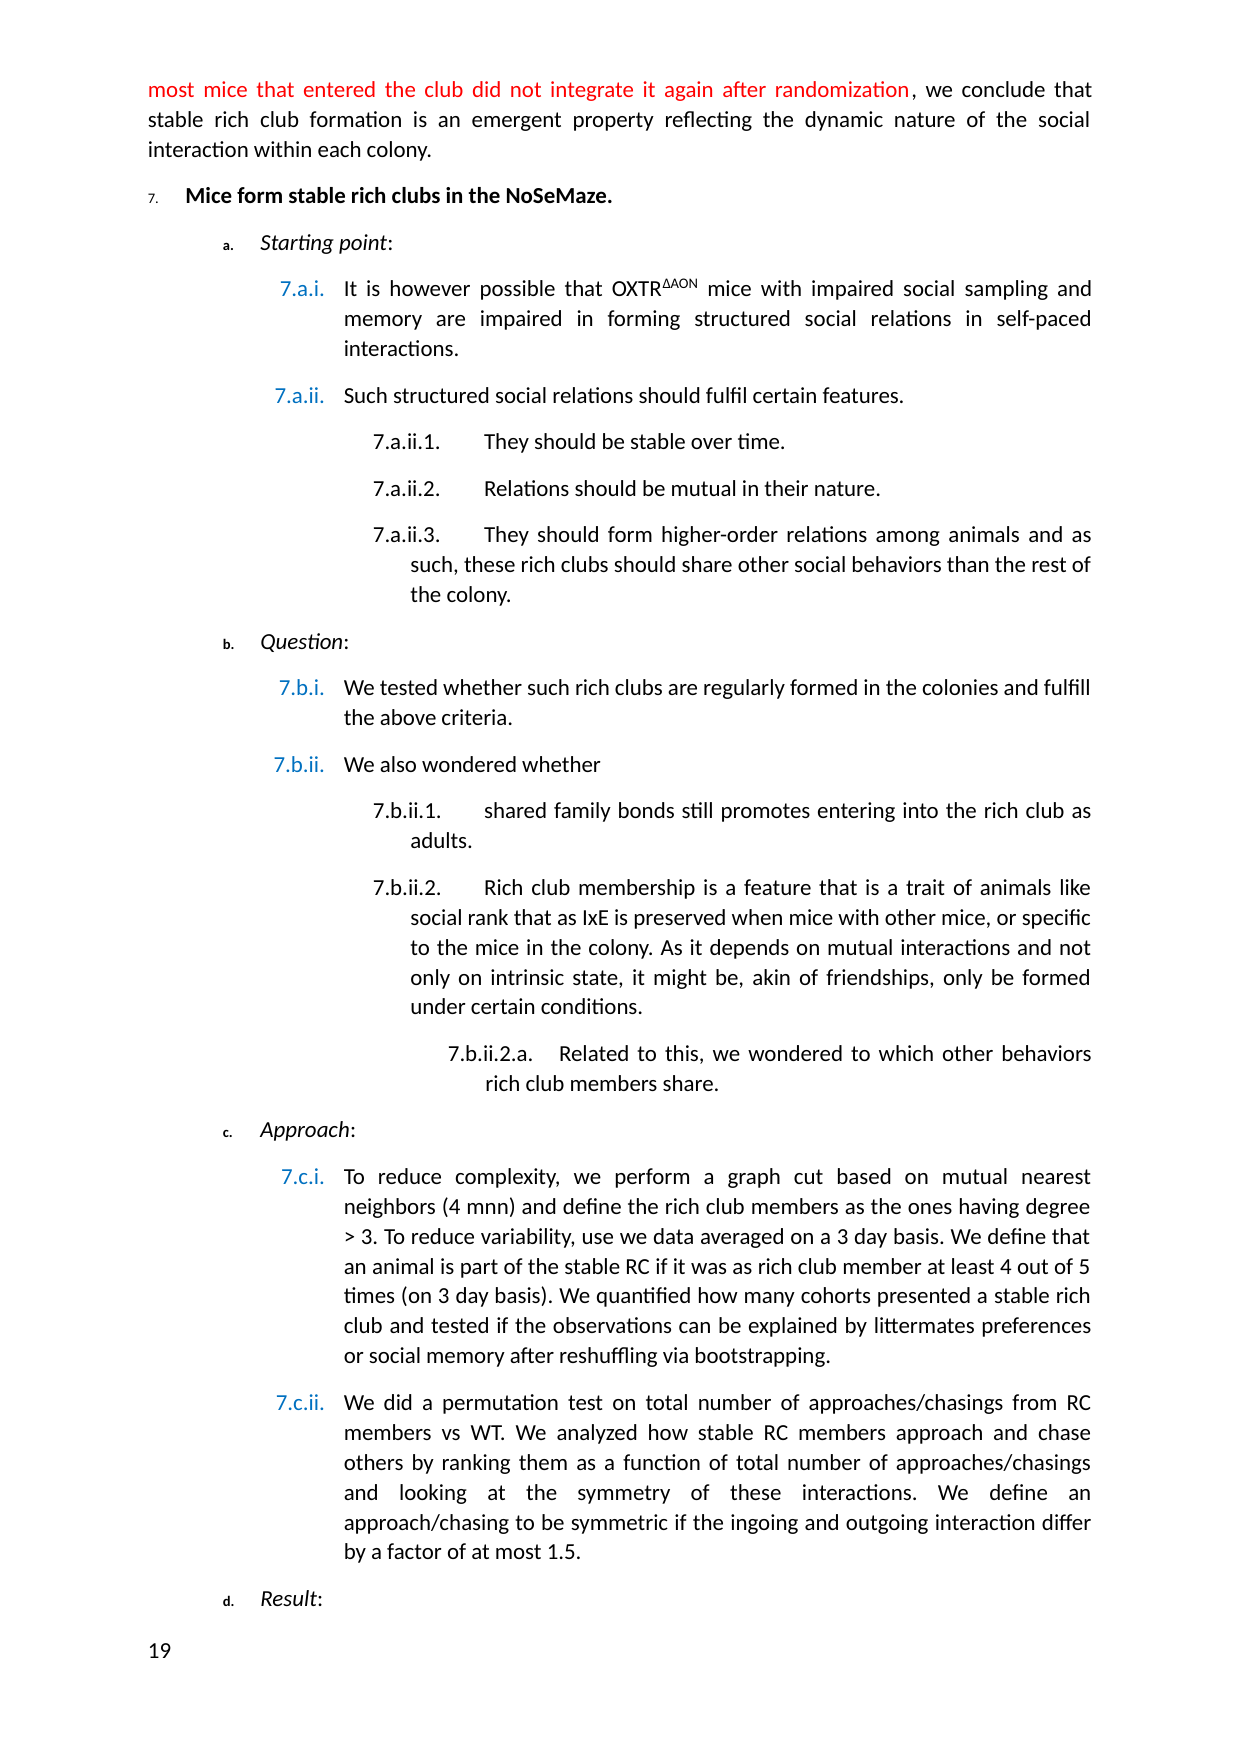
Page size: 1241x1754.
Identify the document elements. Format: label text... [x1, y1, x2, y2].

list They should be stable over time. [373, 427, 1093, 455]
list Rich club membership is a feature that is a trait of animals like social rank that as IxE is preserved when mice with other mice, or specific to the mice in the colony. As it depends on mutual interactions and not only on intrinsic state, it might be, akin of friendships, only be formed under certain conditions. [373, 873, 1093, 1021]
list Result: [223, 1584, 1093, 1612]
text most mice that entered the club did not integrate it again after randomization, we conclude that stable rich club formation is an emergent property reflecting the dynamic nature of the social interaction within each colony. [148, 75, 1093, 163]
list We also wondered whether [325, 750, 1093, 778]
list Approach: [223, 1116, 1093, 1143]
list We did a permutation test on total number of approaches/chasings from RC members vs WT. We analyzed how stable RC members approach and chase others by ranking them as a function of total number of approaches/chasings and looking at the symmetry of these interactions. We define an approach/chasing to be symmetric if the ingoing and outgoing interaction differ by a factor of at most 1.5. [325, 1388, 1093, 1566]
list Starting point: [223, 228, 1093, 256]
list They should form higher-order relations among animals and as such, these rich clubs should share other social behaviors than the rest of the colony. [373, 521, 1093, 608]
list It is however possible that OXTRΔAON mice with impaired social sampling and memory are impaired in forming structured social relations in self-paced interactions. [325, 274, 1093, 362]
list To reduce complexity, we perform a graph cut based on mutual nearest neighbors (4 mnn) and define the rich club members as the ones having degree > 3. To reduce variability, use we data averaged on a 3 day basis. We define that an animal is part of the stable RC if it was as rich club member at least 4 out of 5 times (on 3 day basis). We quantified how many cohorts presented a stable rich club and tested if the observations can be explained by littermates preferences or social memory after reshuffling via bootstrapping. [325, 1162, 1093, 1369]
list shared family bonds still promotes entering into the rich club as adults. [373, 796, 1093, 854]
list Mice form stable rich clubs in the NoSeMaze. [148, 181, 1093, 209]
list We tested whether such rich clubs are regularly formed in the colonies and fulfill the above criteria. [325, 673, 1093, 731]
list Such structured social relations should fulfil certain features. [325, 381, 1093, 409]
list Related to this, we wondered to which other behaviors rich club members share. [448, 1039, 1093, 1097]
list Relations should be mutual in their nature. [373, 474, 1093, 502]
list Question: [223, 627, 1093, 655]
